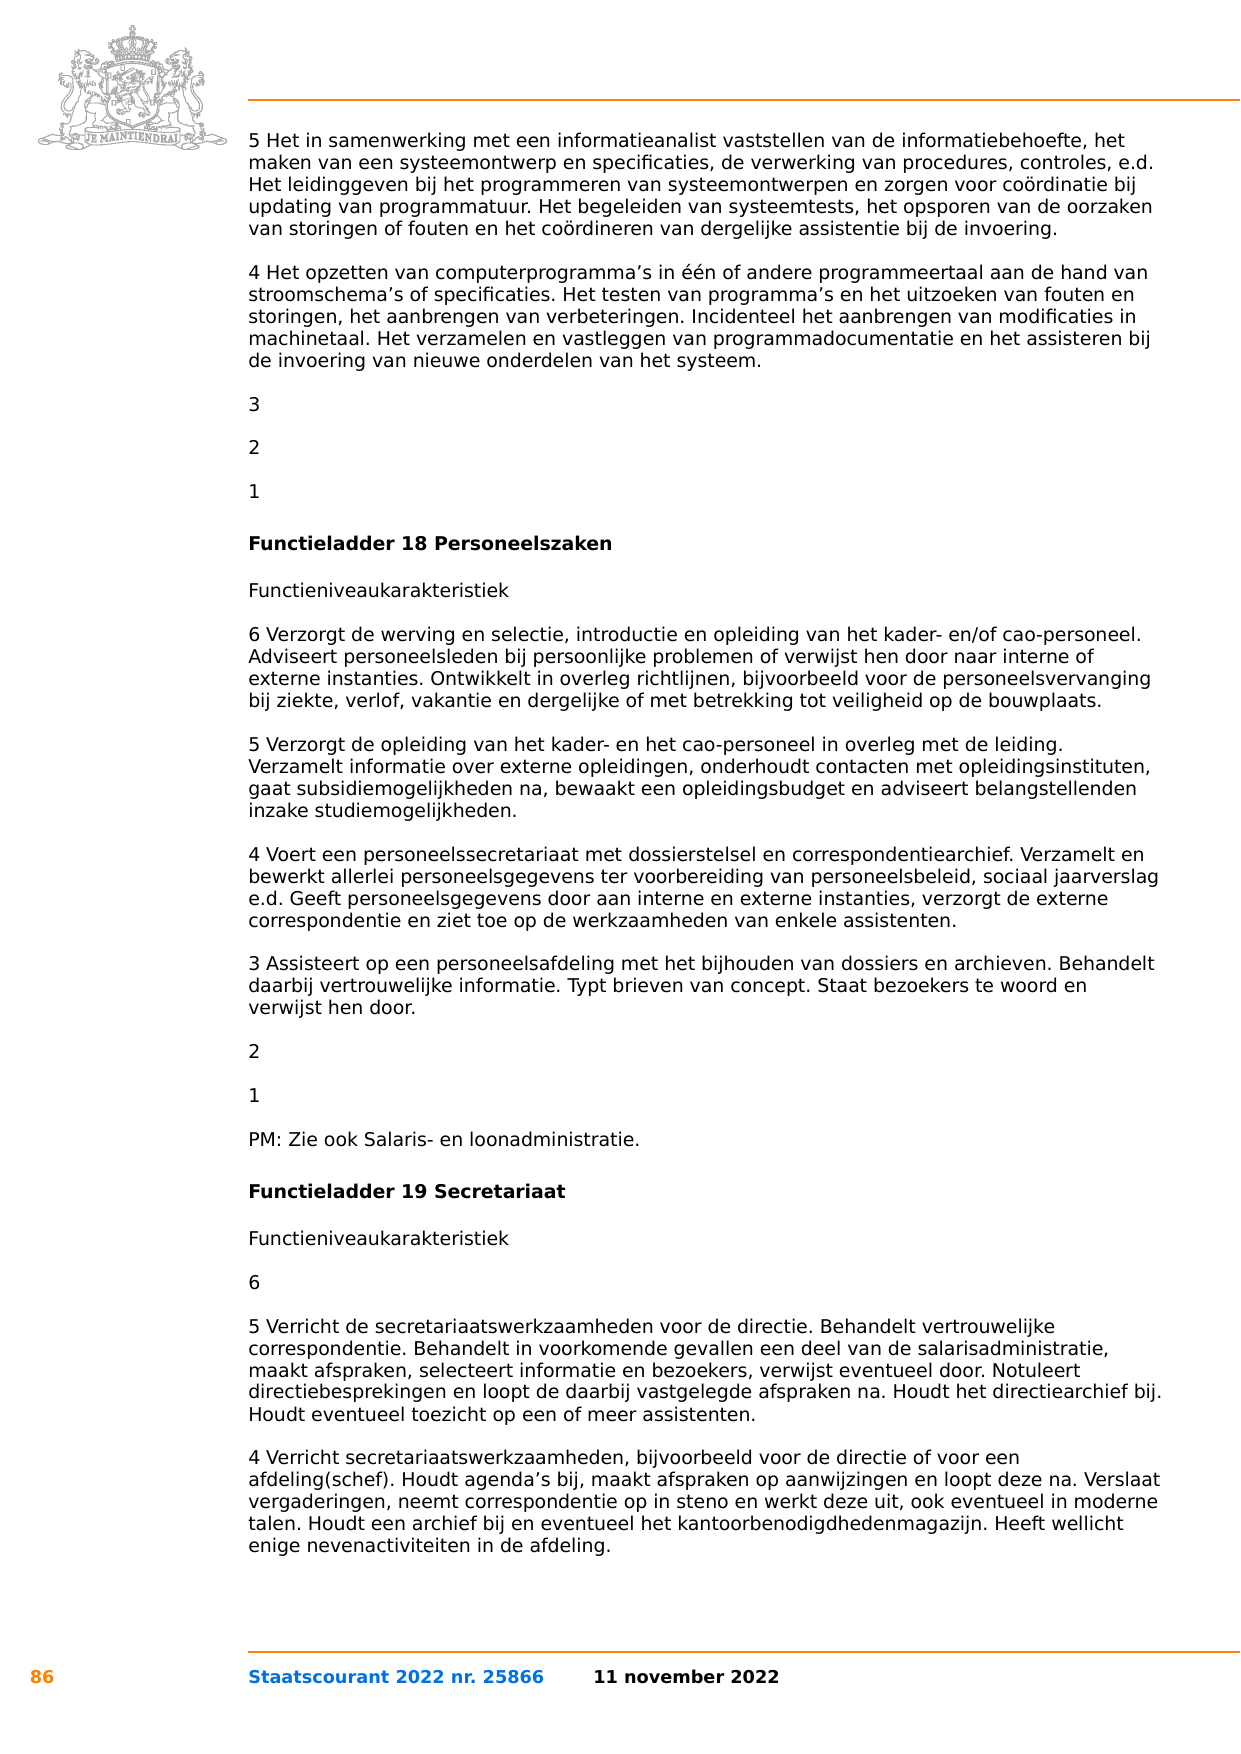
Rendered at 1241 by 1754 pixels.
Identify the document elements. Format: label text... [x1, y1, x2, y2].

text 2 [248, 437, 1163, 459]
picture [38, 25, 227, 150]
text Functieniveaukarakteristiek [248, 580, 1163, 602]
text 1 [248, 1085, 1163, 1107]
text 4 Verricht secretariaatswerkzaamheden, bijvoorbeeld voor de directie of voor een afdeling(schef). Houdt agenda’s bij, maakt afspraken op aanwijzingen en loopt deze na. Verslaat vergaderingen, neemt correspondentie op in steno en werkt deze uit, ook eventueel in moderne talen. Houdt een archief bij en eventueel het kantoorbenodigdhedenmagazijn. Heeft wellicht enige nevenactiviteiten in de afdeling. [248, 1447, 1163, 1557]
text 3 [248, 393, 1163, 415]
text 4 Voert een personeelssecretariaat met dossierstelsel en correspondentiearchief. Verzamelt en bewerkt allerlei personeelsgegevens ter voorbereiding van personeelsbeleid, sociaal jaarverslag e.d. Geeft personeelsgegevens door aan interne en externe instanties, verzorgt de externe correspondentie en ziet toe op de werkzaamheden van enkele assistenten. [248, 843, 1163, 931]
text 6 Verzorgt de werving en selectie, introductie en opleiding van het kader- en/of cao-personeel. Adviseert personeelsleden bij persoonlijke problemen of verwijst hen door naar interne of externe instanties. Ontwikkelt in overleg richtlijnen, bijvoorbeeld voor de personeelsvervanging bij ziekte, verlof, vakantie en dergelijke of met betrekking tot veiligheid op de bouwplaats. [248, 624, 1163, 712]
subtitle Functieladder 19 Secretariaat [248, 1181, 1163, 1203]
text 5 Het in samenwerking met een informatieanalist vaststellen van de informatiebehoefte, het maken van een systeemontwerp en specificaties, de verwerking van procedures, controles, e.d. Het leidinggeven bij het programmeren van systeemontwerpen en zorgen voor coördinatie bij updating van programmatuur. Het begeleiden van systeemtests, het opsporen van de oorzaken van storingen of fouten en het coördineren van dergelijke assistentie bij de invoering. [248, 130, 1163, 240]
text 1 [248, 481, 1163, 503]
text 4 Het opzetten van computerprogramma’s in één of andere programmeertaal aan de hand van stroomschema’s of specificaties. Het testen van programma’s en het uitzoeken van fouten en storingen, het aanbrengen van verbeteringen. Incidenteel het aanbrengen van modificaties in machinetaal. Het verzamelen en vastleggen van programmadocumentatie en het assisteren bij de invoering van nieuwe onderdelen van het systeem. [248, 262, 1163, 372]
text PM: Zie ook Salaris- en loonadministratie. [248, 1129, 1163, 1151]
text 2 [248, 1041, 1163, 1063]
text 6 [248, 1272, 1163, 1294]
text 5 Verzorgt de opleiding van het kader- en het cao-personeel in overleg met de leiding. Verzamelt informatie over externe opleidingen, onderhoudt contacten met opleidingsinstituten, gaat subsidiemogelijkheden na, bewaakt een opleidingsbudget en adviseert belangstellenden inzake studiemogelijkheden. [248, 734, 1163, 822]
text Functieniveaukarakteristiek [248, 1228, 1163, 1250]
text 5 Verricht de secretariaatswerkzaamheden voor de directie. Behandelt vertrouwelijke correspondentie. Behandelt in voorkomende gevallen een deel van de salarisadministratie, maakt afspraken, selecteert informatie en bezoekers, verwijst eventueel door. Notuleert directiebesprekingen en loopt de daarbij vastgelegde afspraken na. Houdt het directiearchief bij. Houdt eventueel toezicht op een of meer assistenten. [248, 1316, 1163, 1425]
text 3 Assisteert op een personeelsafdeling met het bijhouden van dossiers en archieven. Behandelt daarbij vertrouwelijke informatie. Typt brieven van concept. Staat bezoekers te woord en verwijst hen door. [248, 953, 1163, 1019]
subtitle Functieladder 18 Personeelszaken [248, 533, 1163, 555]
